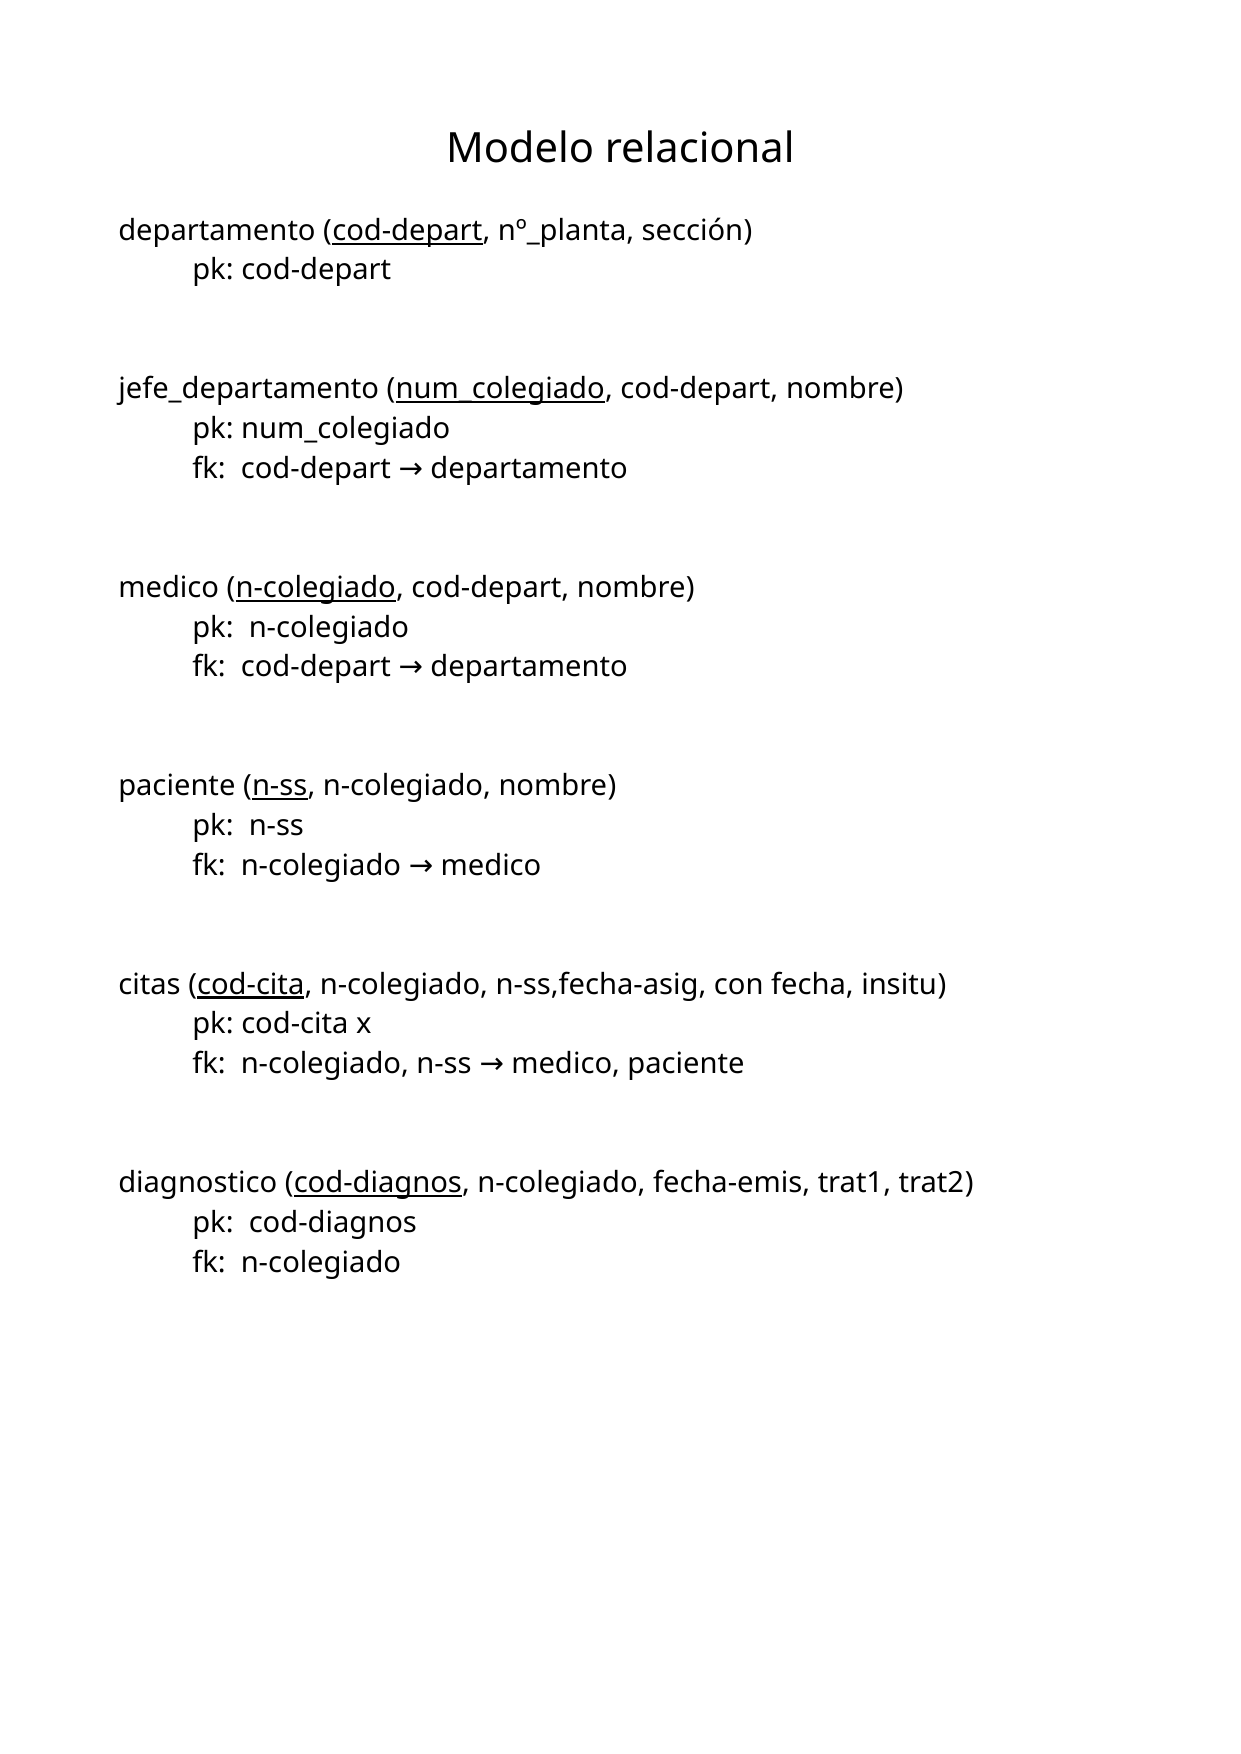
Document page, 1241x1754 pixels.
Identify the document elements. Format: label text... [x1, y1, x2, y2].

text pk: cod-depart [118, 249, 1122, 288]
text medico (n-colegiado, cod-depart, nombre) [118, 566, 1122, 606]
text fk: cod-depart → departamento [118, 646, 1122, 685]
text pk: n-ss [118, 804, 1122, 844]
text fk: n-colegiado → medico [118, 844, 1122, 884]
text paciente (n-ss, n-colegiado, nombre) [118, 764, 1122, 804]
text pk: cod-cita x [118, 1003, 1122, 1042]
text jefe_departamento (num_colegiado, cod-depart, nombre) [118, 368, 1122, 407]
text pk: n-colegiado [118, 606, 1122, 646]
text Modelo relacional [118, 118, 1122, 175]
text departamento (cod-depart, nº_planta, sección) [118, 209, 1122, 249]
text fk: n-colegiado [118, 1241, 1122, 1281]
text pk: num_colegiado [118, 407, 1122, 447]
text diagnostico (cod-diagnos, n-colegiado, fecha-emis, trat1, trat2) [118, 1161, 1122, 1201]
text fk: cod-depart → departamento [118, 447, 1122, 487]
text pk: cod-diagnos [118, 1201, 1122, 1241]
text fk: n-colegiado, n-ss → medico, paciente [118, 1042, 1122, 1082]
text citas (cod-cita, n-colegiado, n-ss,fecha-asig, con fecha, insitu) [118, 963, 1122, 1003]
